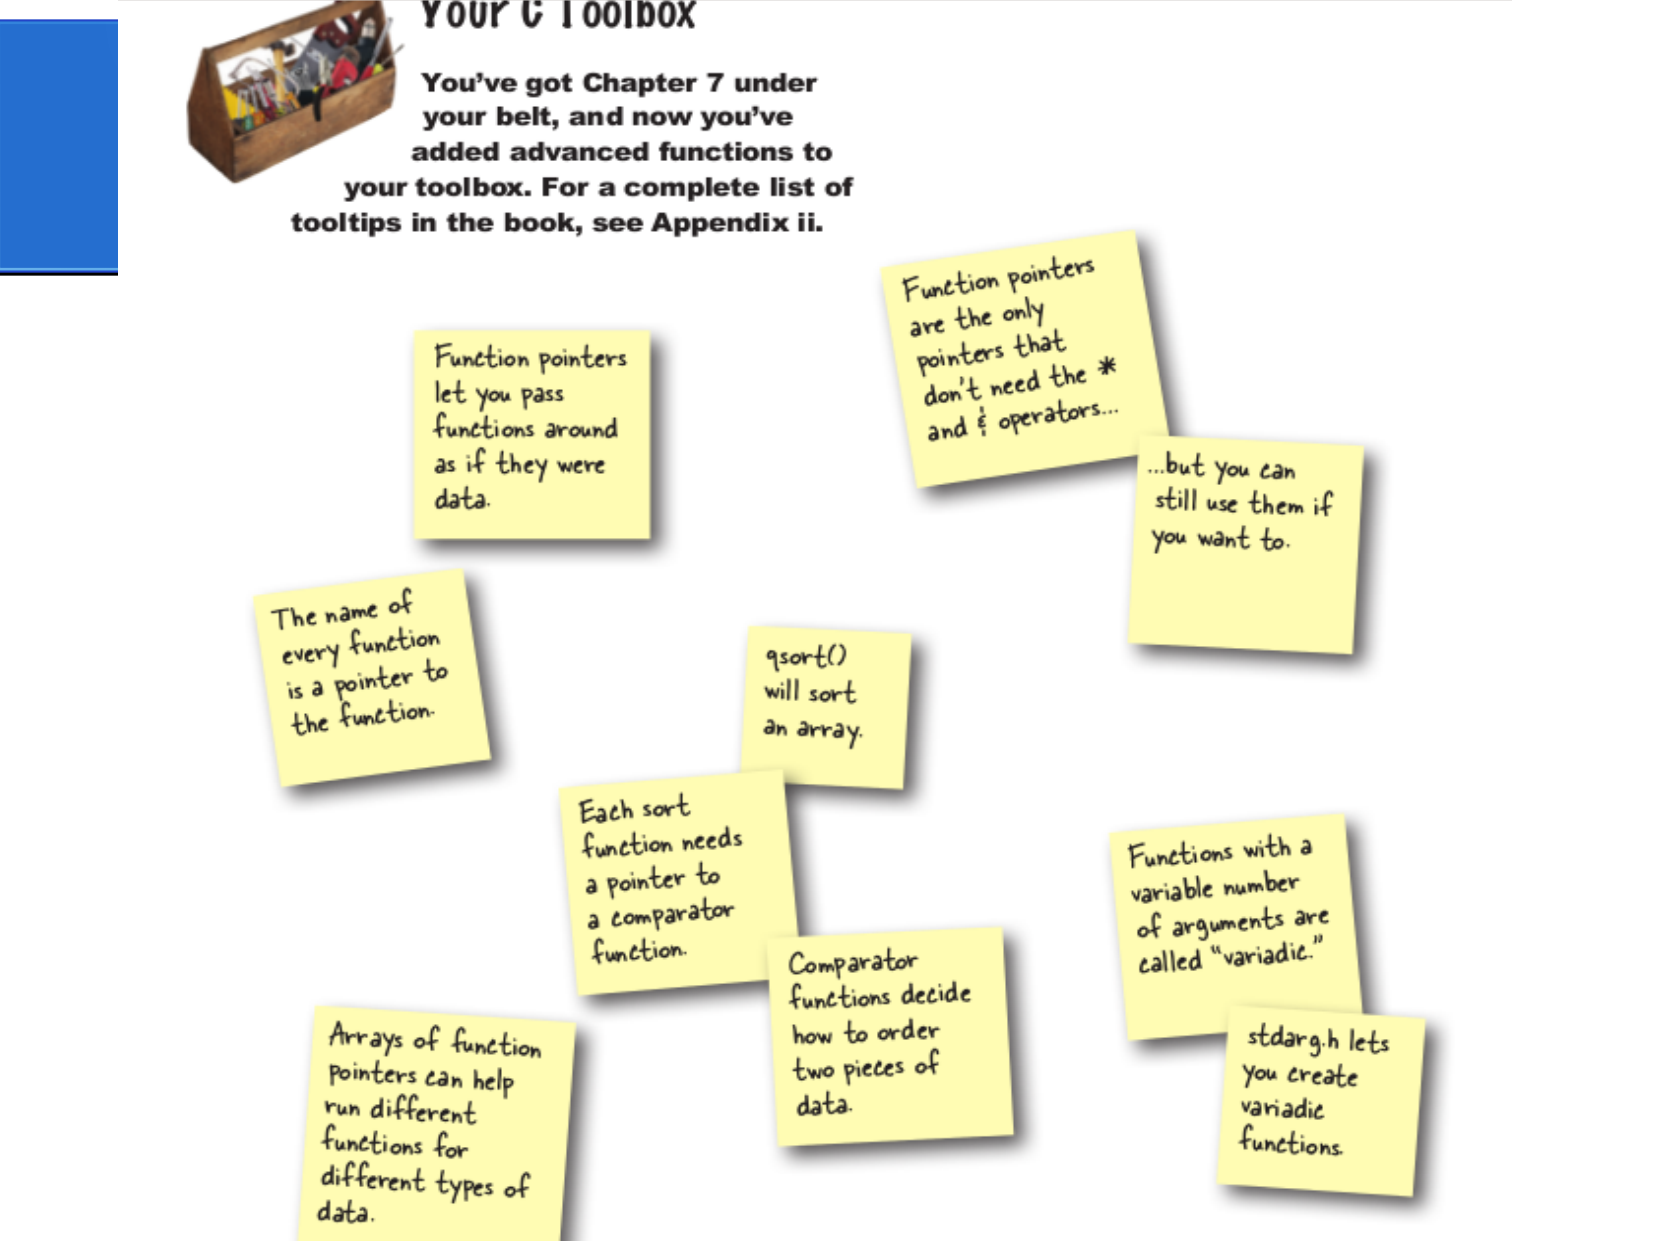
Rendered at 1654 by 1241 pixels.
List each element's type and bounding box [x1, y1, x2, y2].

picture [118, 0, 1512, 1241]
